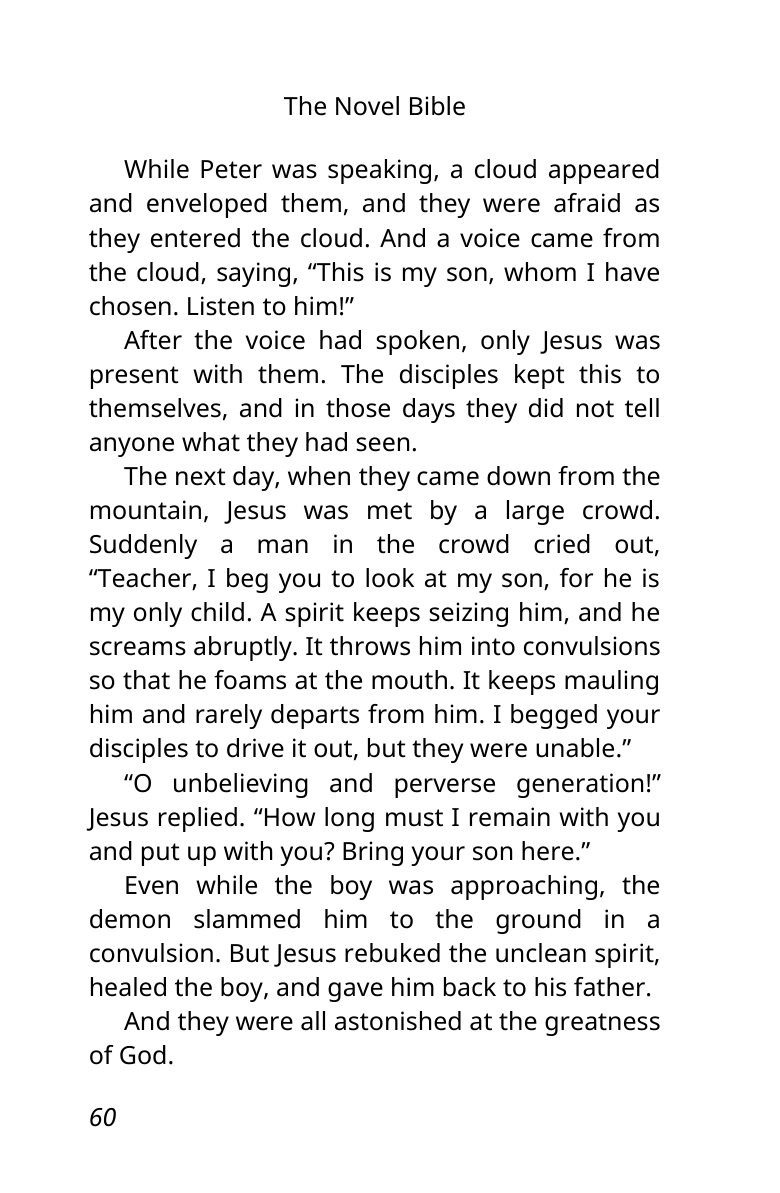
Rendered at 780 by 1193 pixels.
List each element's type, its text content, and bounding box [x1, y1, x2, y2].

text Even while the boy was approaching, the demon slammed him to the ground in a convulsion. But Jesus rebuked the unclean spirit, healed the boy, and gave him back to his father. [88, 867, 661, 1004]
text While Peter was speaking, a cloud appeared and enveloped them, and they were afraid as they entered the cloud. And a voice came from the cloud, saying, “This is my son, whom I have chosen. Listen to him!” [88, 152, 661, 322]
text And they were all astonished at the greatness of God. [88, 1004, 661, 1072]
text The next day, when they came down from the mountain, Jesus was met by a large crowd. Suddenly a man in the crowd cried out, “Teacher, I beg you to look at my son, for he is my only child. A spirit keeps seizing him, and he screams abruptly. It throws him into convulsions so that he foams at the mouth. It keeps mauling him and rarely departs from him. I begged your disciples to drive it out, but they were unable.” [88, 459, 661, 765]
text “O unbelieving and perverse generation!” Jesus replied. “How long must I remain with you and put up with you? Bring your son here.” [88, 765, 661, 867]
text After the voice had spoken, only Jesus was present with them. The disciples kept this to themselves, and in those days they did not tell anyone what they had seen. [88, 322, 661, 459]
